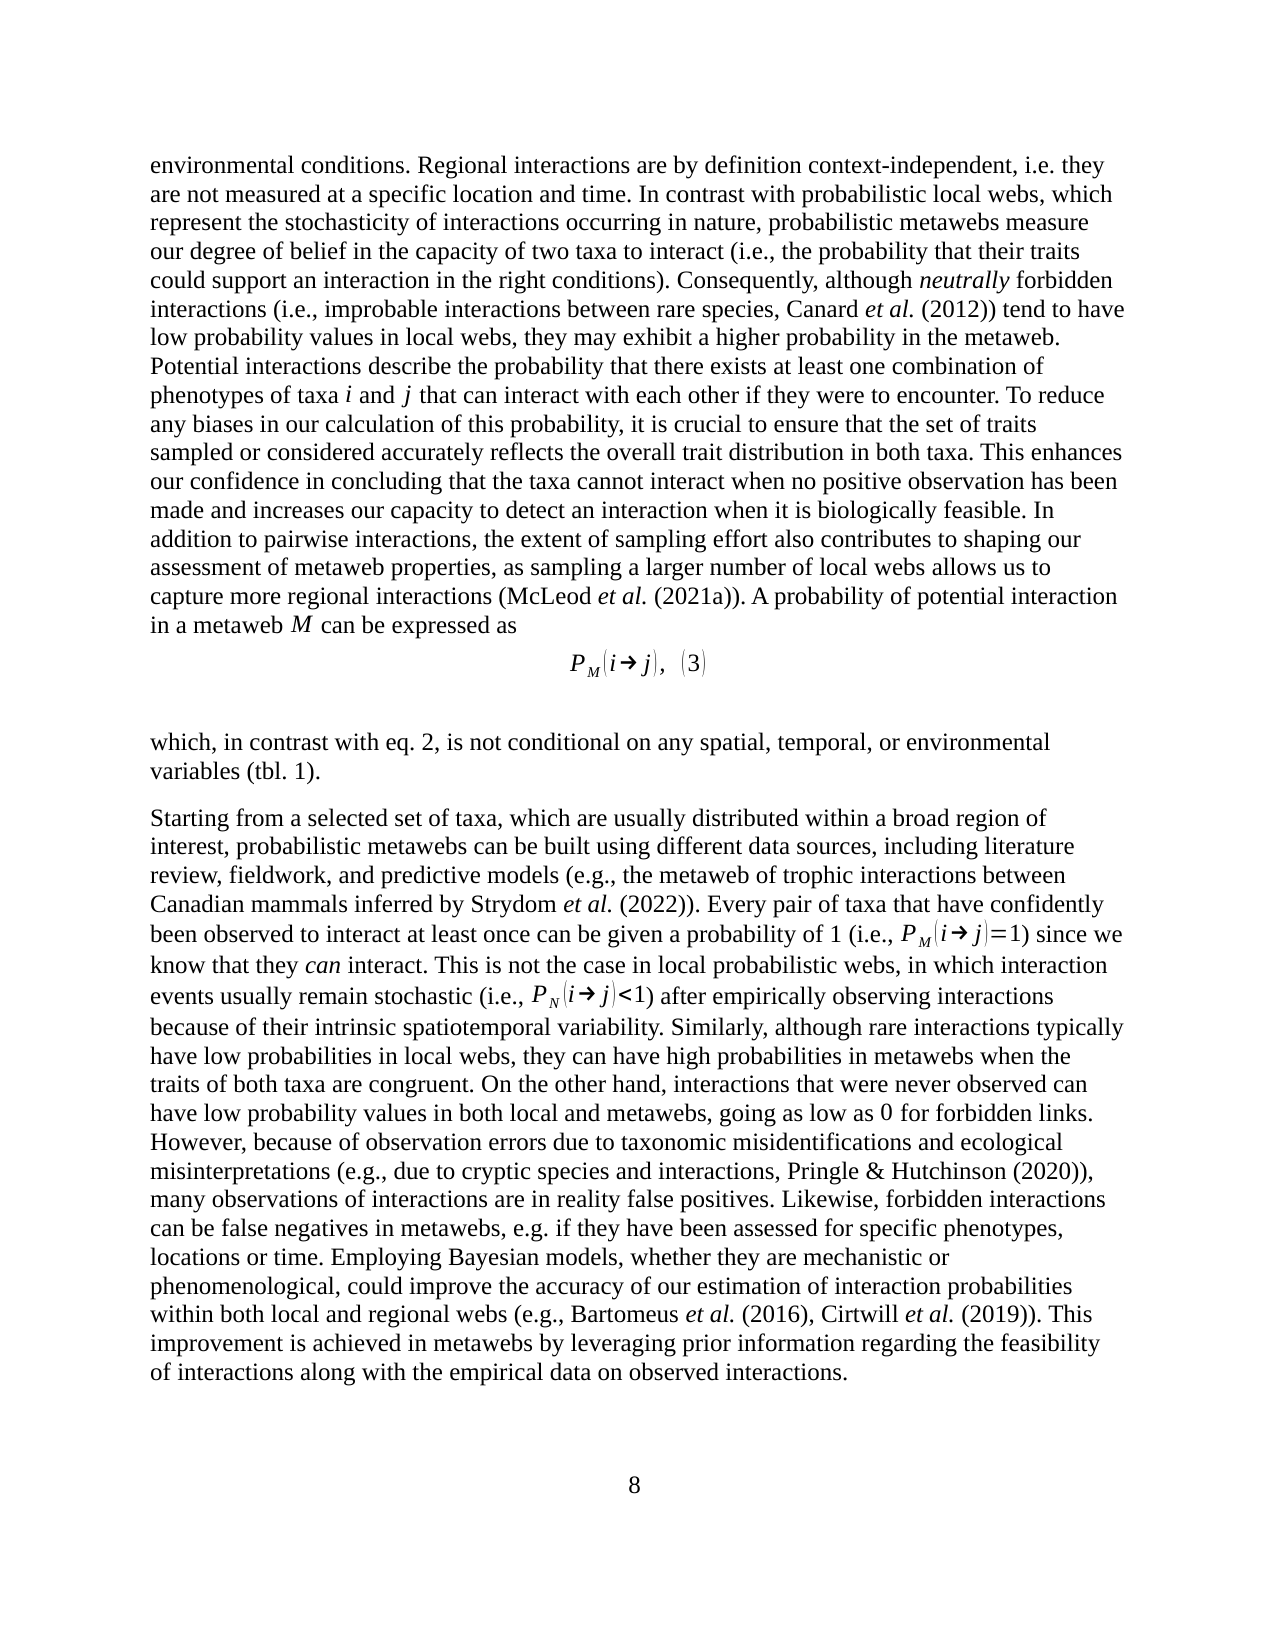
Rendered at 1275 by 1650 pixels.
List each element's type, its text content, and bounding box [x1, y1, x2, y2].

text Starting from a selected set of taxa, which are usually distributed within a broad region of interest, probabilistic metawebs can be built using different data sources, including literature review, fieldwork, and predictive models (e.g., the metaweb of trophic interactions between Canadian mammals inferred by Strydom et al. (2022)). Every pair of taxa that have confidently been observed to interact at least once can be given a probability of (i.e., ) since we know that they can interact. This is not the case in local probabilistic webs, in which interaction events usually remain stochastic (i.e., ) after empirically observing interactions because of their intrinsic spatiotemporal variability. Similarly, although rare interactions typically have low probabilities in local webs, they can have high probabilities in metawebs when the traits of both taxa are congruent. On the other hand, interactions that were never observed can have low probability values in both local and metawebs, going as low as for forbidden links. However, because of observation errors due to taxonomic misidentifications and ecological misinterpretations (e.g., due to cryptic species and interactions, Pringle & Hutchinson (2020)), many observations of interactions are in reality false positives. Likewise, forbidden interactions can be false negatives in metawebs, e.g. if they have been assessed for specific phenotypes, locations or time. Employing Bayesian models, whether they are mechanistic or phenomenological, could improve the accuracy of our estimation of interaction probabilities within both local and regional webs (e.g., Bartomeus et al. (2016), Cirtwill et al. (2019)). This improvement is achieved in metawebs by leveraging prior information regarding the feasibility of interactions along with the empirical data on observed interactions. [150, 803, 1125, 1386]
text environmental conditions. Regional interactions are by definition context-independent, i.e. they are not measured at a specific location and time. In contrast with probabilistic local webs, which represent the stochasticity of interactions occurring in nature, probabilistic metawebs measure our degree of belief in the capacity of two taxa to interact (i.e., the probability that their traits could support an interaction in the right conditions). Consequently, although neutrally forbidden interactions (i.e., improbable interactions between rare species, Canard et al. (2012)) tend to have low probability values in local webs, they may exhibit a higher probability in the metaweb. Potential interactions describe the probability that there exists at least one combination of phenotypes of taxa and that can interact with each other if they were to encounter. To reduce any biases in our calculation of this probability, it is crucial to ensure that the set of traits sampled or considered accurately reflects the overall trait distribution in both taxa. This enhances our confidence in concluding that the taxa cannot interact when no positive observation has been made and increases our capacity to detect an interaction when it is biologically feasible. In addition to pairwise interactions, the extent of sampling effort also contributes to shaping our assessment of metaweb properties, as sampling a larger number of local webs allows us to capture more regional interactions (McLeod et al. (2021a)). A probability of potential interaction in a metaweb can be expressed as [150, 150, 1125, 639]
text which, in contrast with eq. 2, is not conditional on any spatial, temporal, or environmental variables (tbl. 1). [150, 727, 1125, 785]
